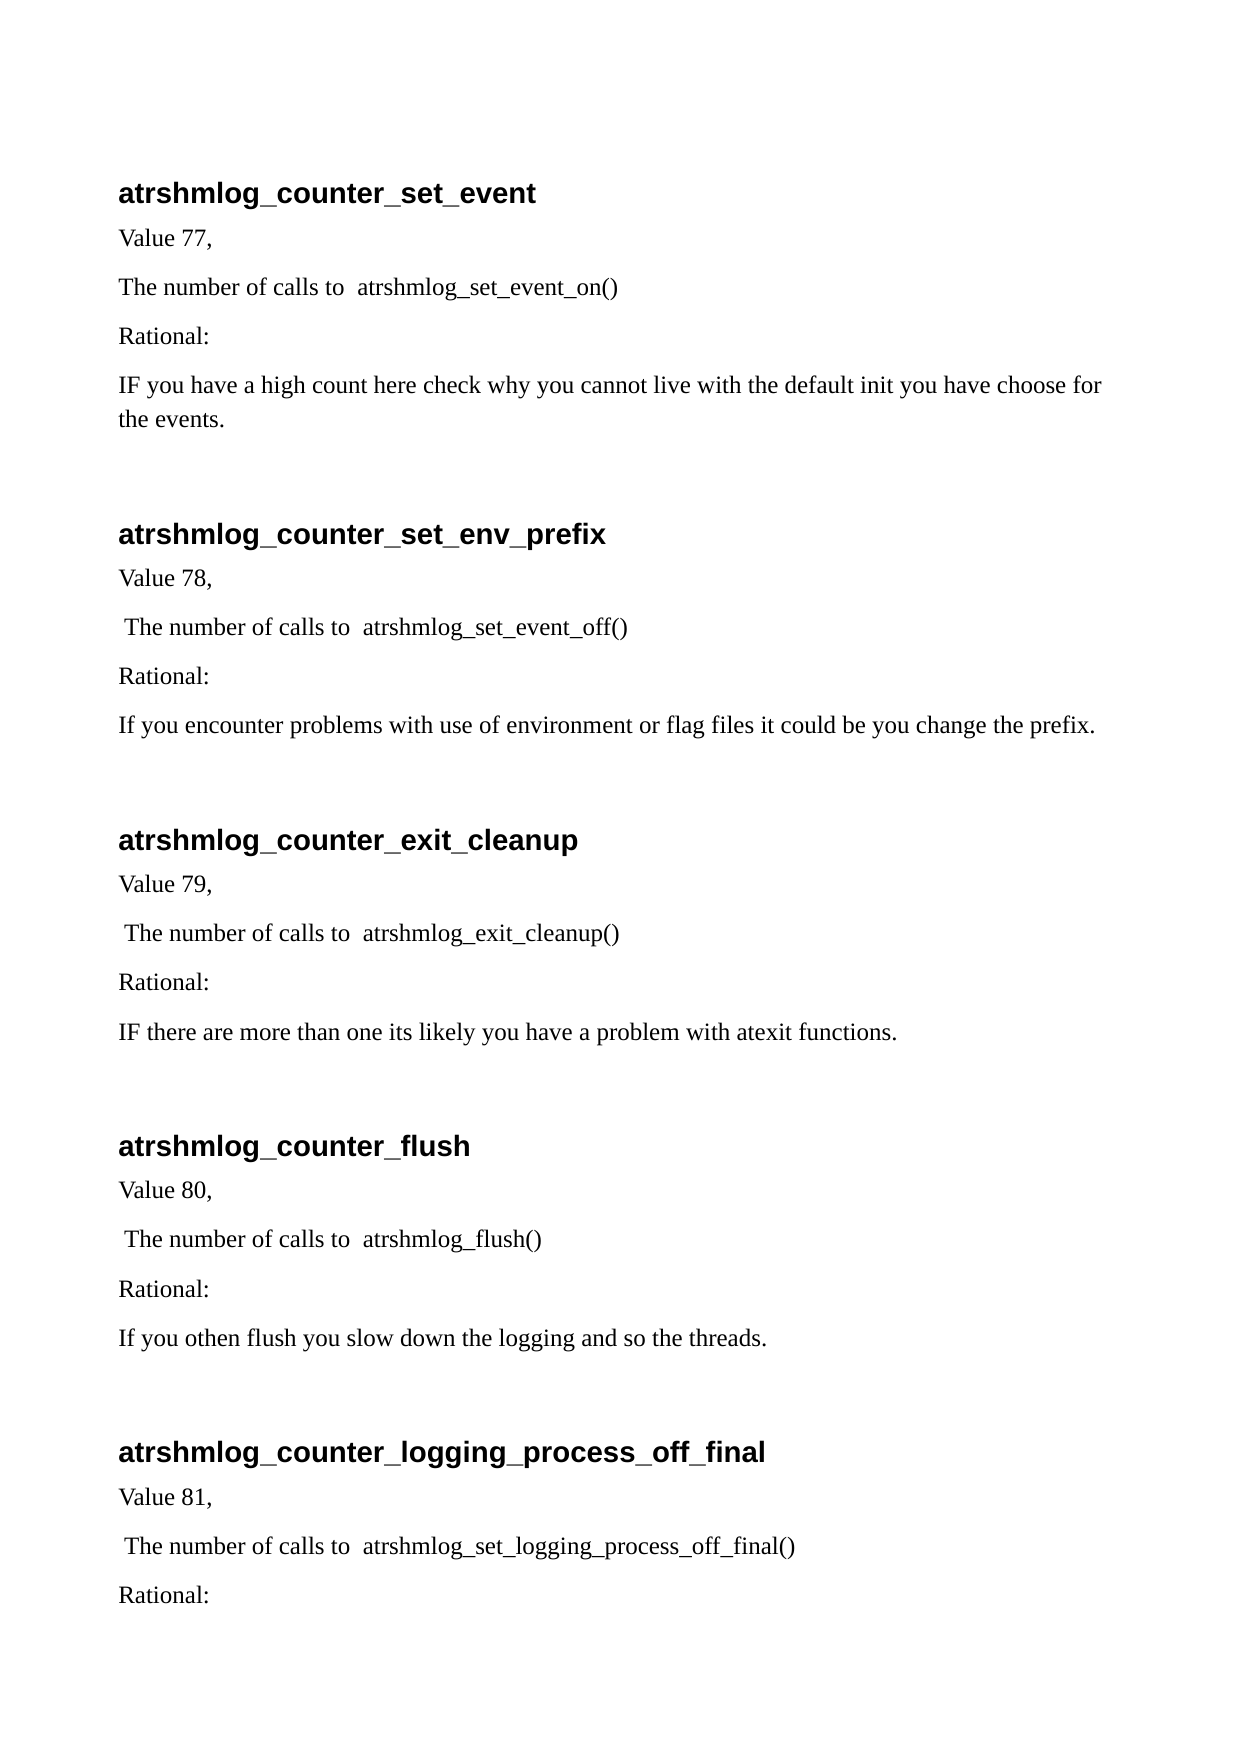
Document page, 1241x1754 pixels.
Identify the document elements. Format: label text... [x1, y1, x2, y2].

text Value 78, [118, 563, 1122, 592]
subtitle atrshmlog_counter_set_event [118, 176, 1122, 210]
text Rational: [118, 661, 1122, 690]
text The number of calls to atrshmlog_set_event_off() [118, 612, 1122, 641]
text The number of calls to atrshmlog_set_logging_process_off_final() [118, 1531, 1122, 1559]
text Rational: [118, 321, 1122, 349]
text If you encounter problems with use of environment or flag files it could be you change the prefix. [118, 710, 1122, 739]
subtitle atrshmlog_counter_flush [118, 1129, 1122, 1163]
text The number of calls to atrshmlog_exit_cleanup() [118, 918, 1122, 947]
text Rational: [118, 1274, 1122, 1302]
text IF you have a high count here check why you cannot live with the default init you have choose for the events. [118, 370, 1122, 433]
text The number of calls to atrshmlog_flush() [118, 1224, 1122, 1253]
text Value 79, [118, 869, 1122, 898]
text Value 81, [118, 1482, 1122, 1510]
text IF there are more than one its likely you have a problem with atexit functions. [118, 1017, 1122, 1045]
text If you othen flush you slow down the logging and so the threads. [118, 1323, 1122, 1351]
subtitle atrshmlog_counter_set_env_prefix [118, 517, 1122, 551]
text Value 80, [118, 1176, 1122, 1204]
subtitle atrshmlog_counter_logging_process_off_final [118, 1435, 1122, 1469]
text Value 77, [118, 223, 1122, 251]
subtitle atrshmlog_counter_exit_cleanup [118, 823, 1122, 857]
text The number of calls to atrshmlog_set_event_on() [118, 272, 1122, 300]
text Rational: [118, 1580, 1122, 1608]
text Rational: [118, 967, 1122, 996]
